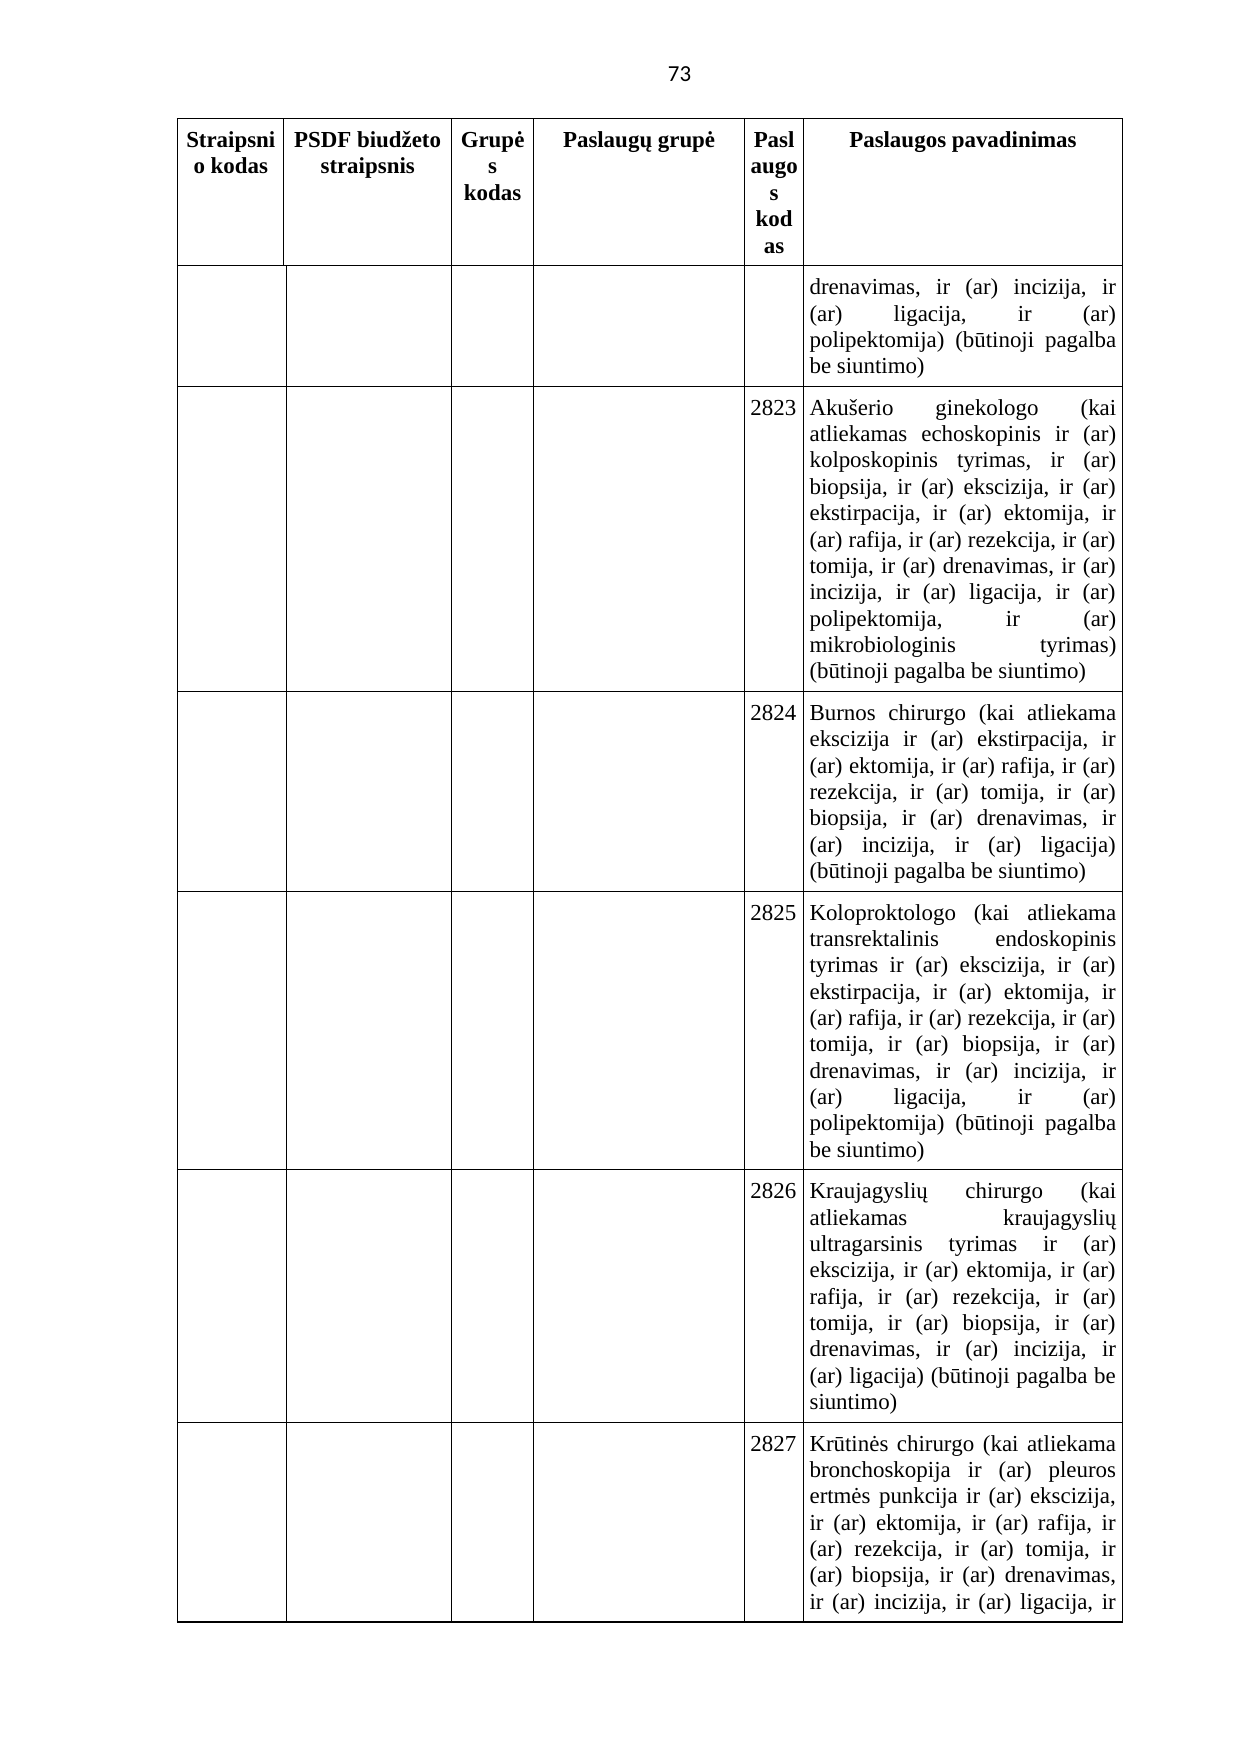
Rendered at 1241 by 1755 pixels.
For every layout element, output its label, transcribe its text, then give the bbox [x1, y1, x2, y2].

table_cell Koloproktologo (kai atliekama transrektalinis endoskopinis tyrimas ir (ar) ekscizija, ir (ar) ekstirpacija, ir (ar) ektomija, ir (ar) rafija, ir (ar) rezekcija, ir (ar) tomija, ir (ar) biopsija, ir (ar) drenavimas, ir (ar) incizija, ir (ar) ligacija, ir (ar) polipektomija) (būtinoji pagalba be siuntimo) [804, 892, 1122, 1169]
table_cell drenavimas, ir (ar) incizija, ir (ar) ligacija, ir (ar) polipektomija) (būtinoji pagalba be siuntimo) [804, 266, 1122, 386]
table_cell [178, 892, 286, 1169]
table_cell [178, 692, 286, 891]
table_cell [452, 892, 533, 1169]
table_cell Krūtinės chirurgo (kai atliekama bronchoskopija ir (ar) pleuros ertmės punkcija ir (ar) ekscizija, ir (ar) ektomija, ir (ar) rafija, ir (ar) rezekcija, ir (ar) tomija, ir (ar) biopsija, ir (ar) drenavimas, ir (ar) incizija, ir (ar) ligacija, ir [804, 1423, 1122, 1621]
table_cell [452, 692, 533, 891]
table_cell [287, 266, 451, 386]
table_header Paslaugų grupė [534, 119, 744, 265]
table_cell Burnos chirurgo (kai atliekama ekscizija ir (ar) ekstirpacija, ir (ar) ektomija, ir (ar) rafija, ir (ar) rezekcija, ir (ar) tomija, ir (ar) biopsija, ir (ar) drenavimas, ir (ar) incizija, ir (ar) ligacija) (būtinoji pagalba be siuntimo) [804, 692, 1122, 891]
table_cell [178, 1170, 286, 1422]
table_cell [452, 387, 533, 691]
table_cell [287, 1423, 451, 1621]
table_cell 2823 [745, 387, 803, 691]
table_header Grupės kodas [452, 119, 533, 265]
table_cell [534, 1170, 744, 1422]
table_cell Kraujagyslių chirurgo (kai atliekamas kraujagyslių ultragarsinis tyrimas ir (ar) ekscizija, ir (ar) ektomija, ir (ar) rafija, ir (ar) rezekcija, ir (ar) tomija, ir (ar) biopsija, ir (ar) drenavimas, ir (ar) incizija, ir (ar) ligacija) (būtinoji pagalba be siuntimo) [804, 1170, 1122, 1422]
table_cell [287, 387, 451, 691]
table_cell [534, 892, 744, 1169]
table_cell [178, 387, 286, 691]
table_cell 2827 [745, 1423, 803, 1621]
table_cell 2824 [745, 692, 803, 891]
table_cell [534, 266, 744, 386]
table_cell Akušerio ginekologo (kai atliekamas echoskopinis ir (ar) kolposkopinis tyrimas, ir (ar) biopsija, ir (ar) ekscizija, ir (ar) ekstirpacija, ir (ar) ektomija, ir (ar) rafija, ir (ar) rezekcija, ir (ar) tomija, ir (ar) drenavimas, ir (ar) incizija, ir (ar) ligacija, ir (ar) polipektomija, ir (ar) mikrobiologinis tyrimas) (būtinoji pagalba be siuntimo) [804, 387, 1122, 691]
table_header Straipsnio kodas [178, 119, 283, 265]
table_cell [452, 1423, 533, 1621]
table_cell [534, 1423, 744, 1621]
table_cell 2826 [745, 1170, 803, 1422]
table_cell [178, 266, 286, 386]
table_header Paslaugos kodas [745, 119, 803, 265]
table_cell [287, 892, 451, 1169]
table_cell [287, 692, 451, 891]
table_cell [745, 266, 803, 386]
table_cell [534, 387, 744, 691]
table_cell [452, 1170, 533, 1422]
table_cell 2825 [745, 892, 803, 1169]
table_cell [178, 1423, 286, 1621]
table_cell [287, 1170, 451, 1422]
table_cell [452, 266, 533, 386]
table_header PSDF biudžeto straipsnis [284, 119, 451, 265]
table_cell [534, 692, 744, 891]
table_header Paslaugos pavadinimas [804, 119, 1122, 265]
